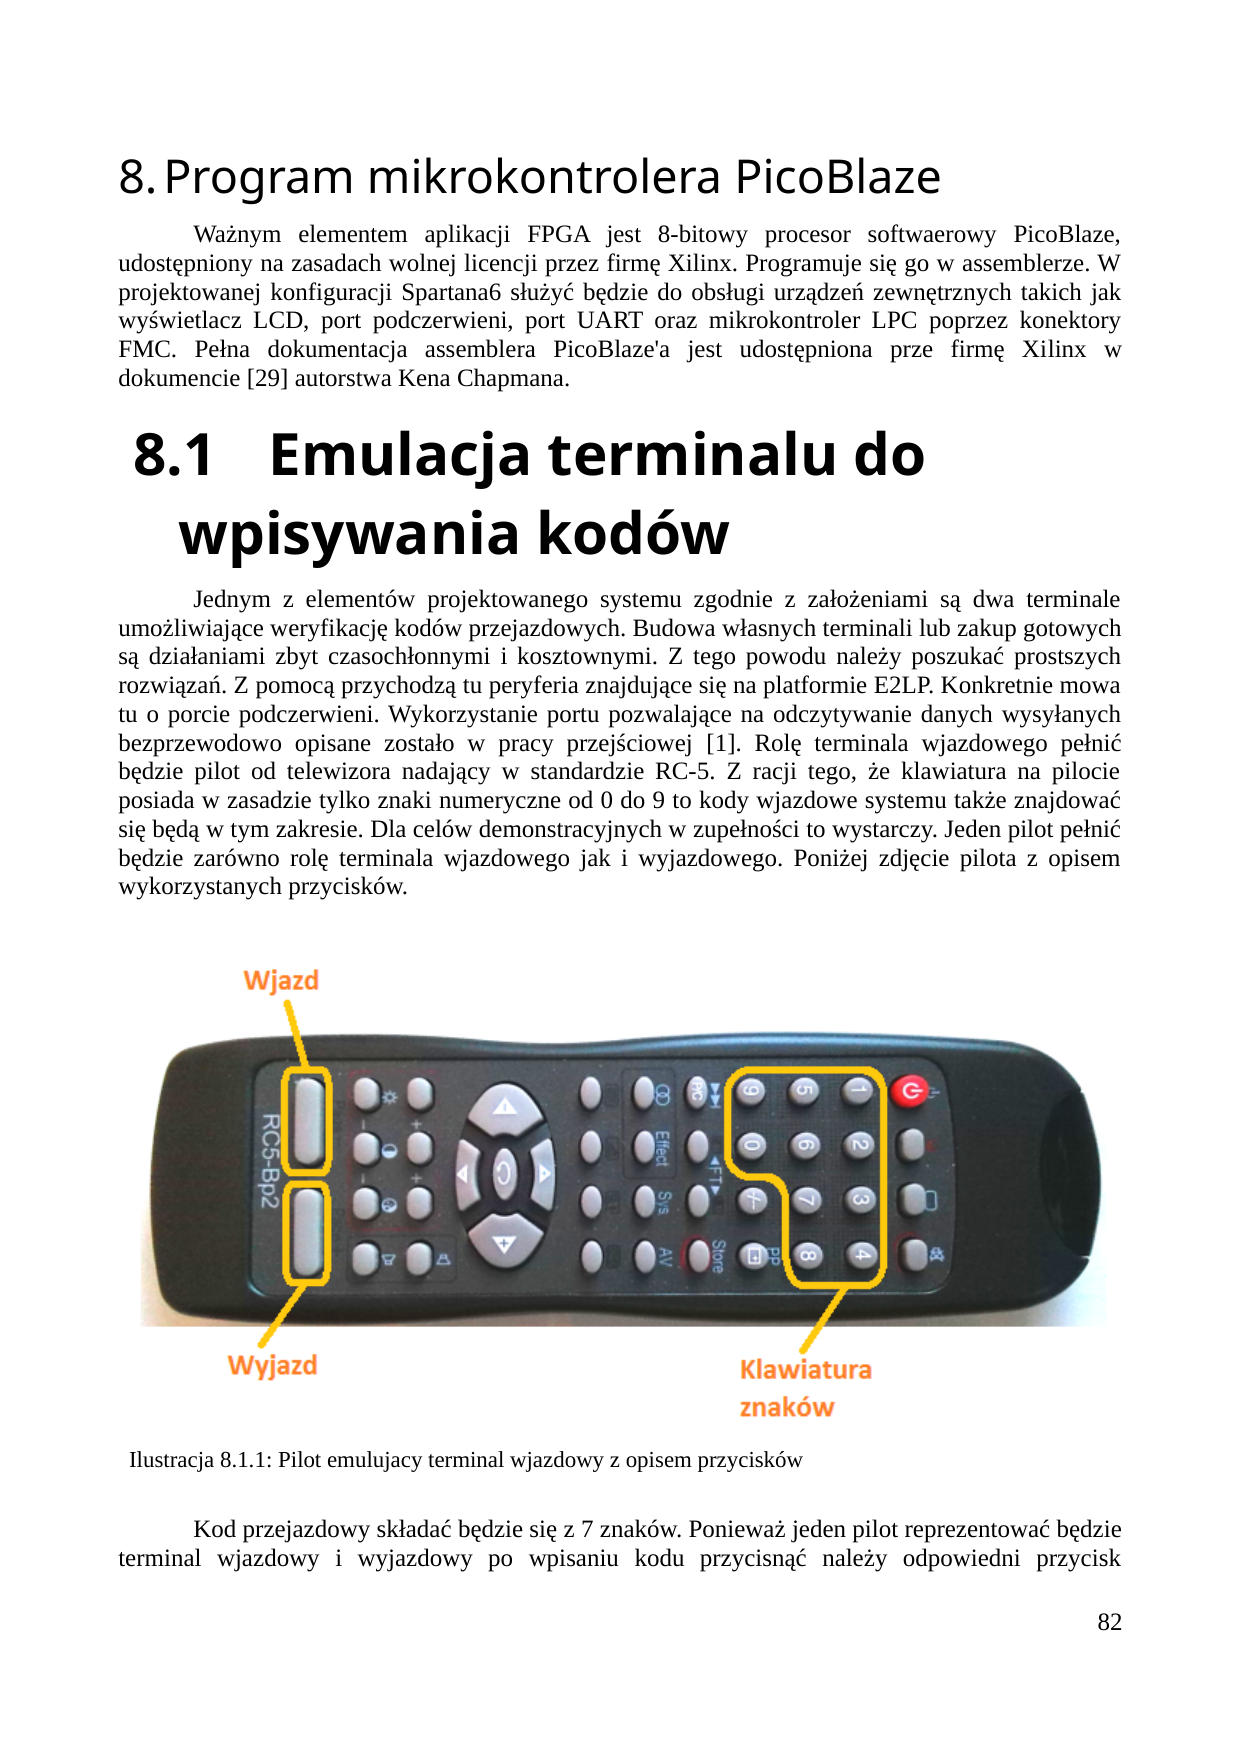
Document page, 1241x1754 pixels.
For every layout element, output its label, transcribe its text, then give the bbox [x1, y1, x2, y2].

text Ważnym elementem aplikacji FPGA jest 8-bitowy procesor softwaerowy PicoBlaze, udostępniony na zasadach wolnej licencji przez firmę Xilinx. Programuje się go w assemblerze. W projektowanej konfiguracji Spartana6 służyć będzie do obsługi urządzeń zewnętrznych takich jak wyświetlacz LCD, port podczerwieni, port UART oraz mikrokontroler LPC poprzez konektory FMC. Pełna dokumentacja assemblera PicoBlaze'a jest udostępniona prze firmę Xilinx w dokumencie [29] autorstwa Kena Chapmana. [118, 219, 1122, 392]
text Ilustracja 8.1.1: Pilot emulujacy terminal wjazdowy z opisem przycisków [129, 1447, 1116, 1473]
picture [128, 933, 1117, 1447]
text Kod przejazdowy składać będzie się z 7 znaków. Ponieważ jeden pilot reprezentować będzie terminal wjazdowy i wyjazdowy po wpisaniu kodu przycisnąć należy odpowiedni przycisk [118, 1514, 1122, 1571]
text Jednym z elementów projektowanego systemu zgodnie z założeniami są dwa terminale umożliwiające weryfikację kodów przejazdowych. Budowa własnych terminali lub zakup gotowych są działaniami zbyt czasochłonnymi i kosztownymi. Z tego powodu należy poszukać prostszych rozwiązań. Z pomocą przychodzą tu peryferia znajdujące się na platformie E2LP. Konkretnie mowa tu o porcie podczerwieni. Wykorzystanie portu pozwalające na odczytywanie danych wysyłanych bezprzewodowo opisane zostało w pracy przejściowej [1]. Rolę terminala wjazdowego pełnić będzie pilot od telewizora nadający w standardzie RC-5. Z racji tego, że klawiatura na pilocie posiada w zasadzie tylko znaki numeryczne od 0 do 9 to kody wjazdowe systemu także znajdować się będą w tym zakresie. Dla celów demonstracyjnych w zupełności to wystarczy. Jeden pilot pełnić będzie zarówno rolę terminala wjazdowego jak i wyjazdowego. Poniżej zdjęcie pilota z opisem wykorzystanych przycisków. [118, 584, 1122, 900]
subtitle Program mikrokontrolera PicoBlaze [118, 143, 1122, 207]
subtitle Emulacja terminalu do wpisywania kodów [118, 412, 1122, 571]
